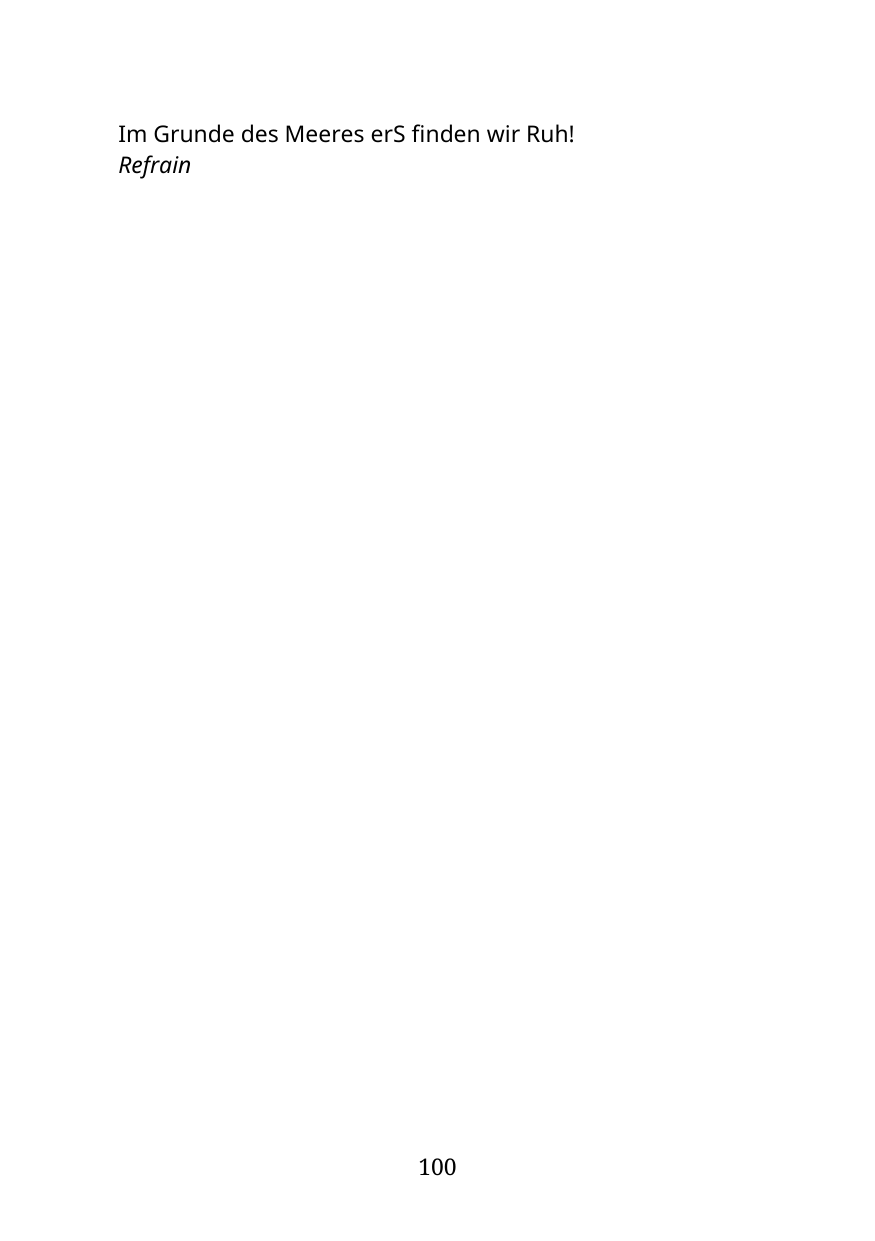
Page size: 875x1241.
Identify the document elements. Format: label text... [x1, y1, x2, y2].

text Refrain [118, 149, 756, 181]
text Im Grunde des Meeres erS finden wir Ruh! [118, 118, 756, 149]
